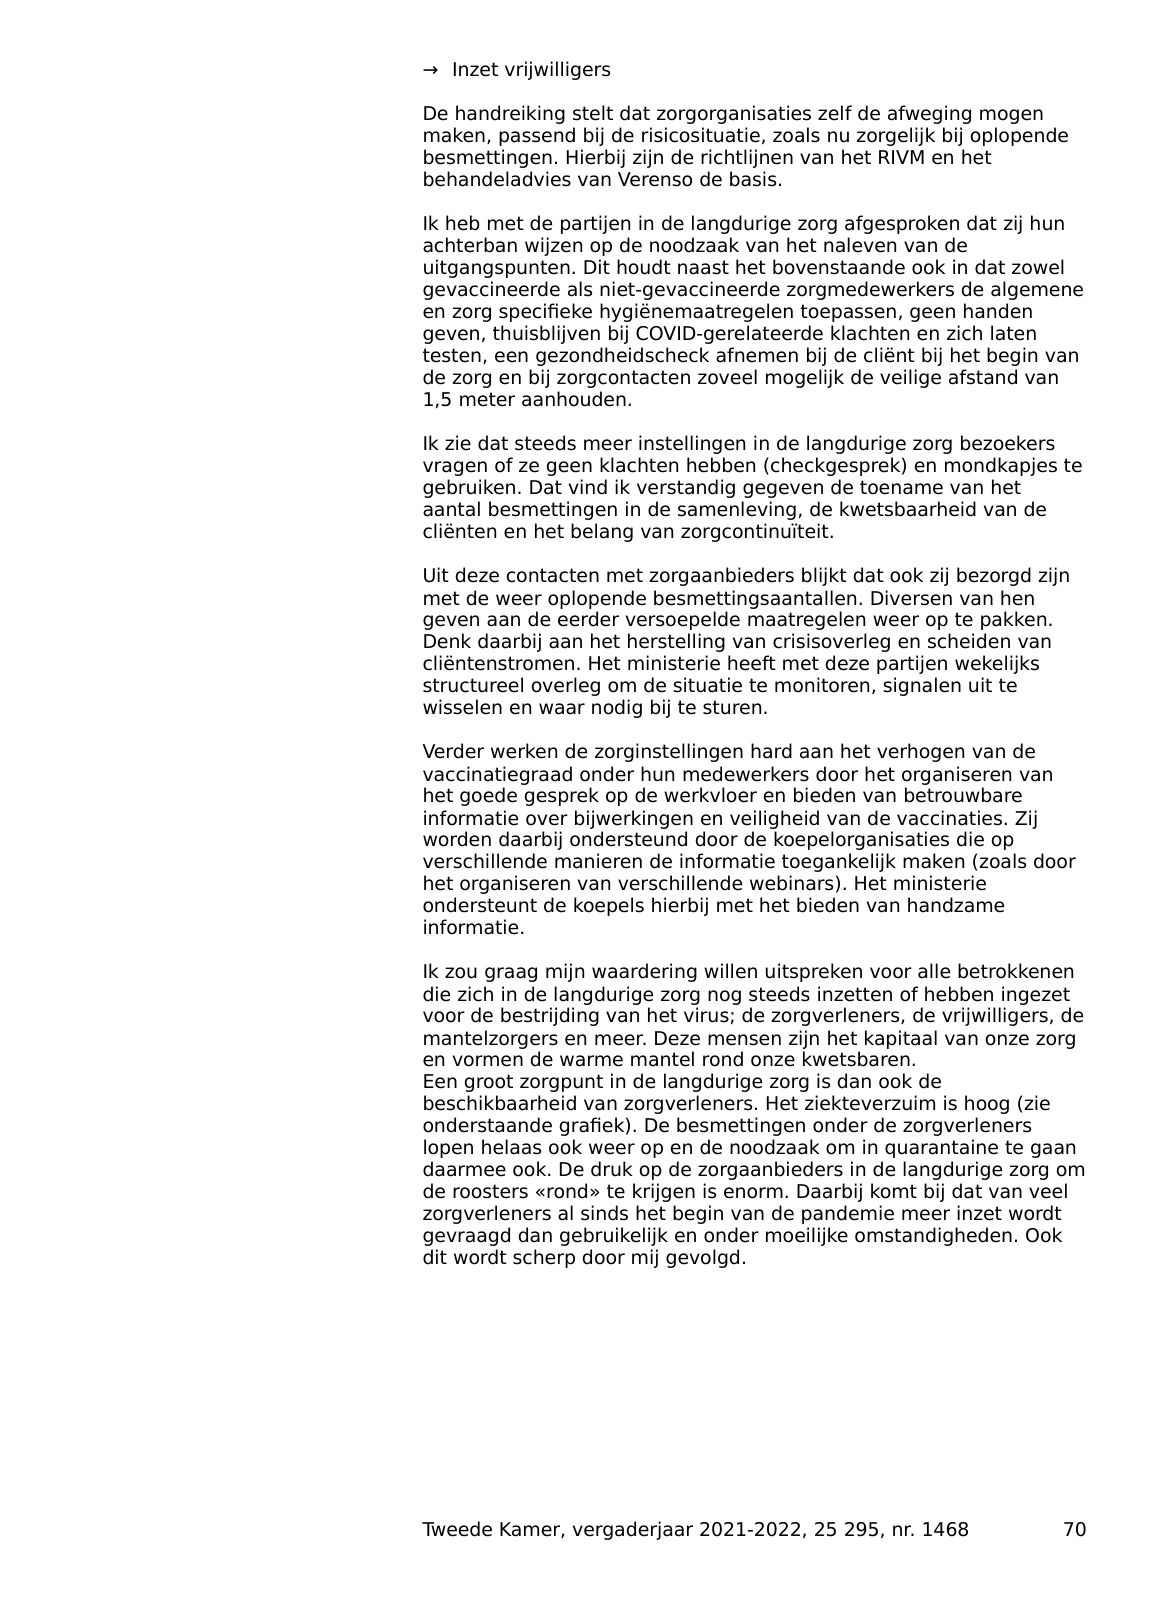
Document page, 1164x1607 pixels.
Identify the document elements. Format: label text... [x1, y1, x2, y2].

text De handreiking stelt dat zorgorganisaties zelf de afweging mogen maken, passend bij de risicosituatie, zoals nu zorgelijk bij oplopende besmettingen. Hierbij zijn de richtlijnen van het RIVM en het behandeladvies van Verenso de basis. [422, 103, 1087, 191]
text Uit deze contacten met zorgaanbieders blijkt dat ook zij bezorgd zijn met de weer oplopende besmettingsaantallen. Diversen van hen geven aan de eerder versoepelde maatregelen weer op te pakken. Denk daarbij aan het herstelling van crisisoverleg en scheiden van cliëntenstromen. Het ministerie heeft met deze partijen wekelijks structureel overleg om de situatie te monitoren, signalen uit te wisselen en waar nodig bij te sturen. [422, 565, 1087, 719]
text Ik zie dat steeds meer instellingen in de langdurige zorg bezoekers vragen of ze geen klachten hebben (checkgesprek) en mondkapjes te gebruiken. Dat vind ik verstandig gegeven de toename van het aantal besmettingen in de samenleving, de kwetsbaarheid van de cliënten en het belang van zorgcontinuïteit. [422, 433, 1087, 543]
text Ik zou graag mijn waardering willen uitspreken voor alle betrokkenen die zich in de langdurige zorg nog steeds inzetten of hebben ingezet voor de bestrijding van het virus; de zorgverleners, de vrijwilligers, de mantelzorgers en meer. Deze mensen zijn het kapitaal van onze zorg en vormen de warme mantel rond onze kwetsbaren. [422, 961, 1087, 1071]
text → Inzet vrijwilligers [422, 59, 1087, 81]
text Verder werken de zorginstellingen hard aan het verhogen van de vaccinatiegraad onder hun medewerkers door het organiseren van het goede gesprek op de werkvloer en bieden van betrouwbare informatie over bijwerkingen en veiligheid van de vaccinaties. Zij worden daarbij ondersteund door de koepelorganisaties die op verschillende manieren de informatie toegankelijk maken (zoals door het organiseren van verschillende webinars). Het ministerie ondersteunt de koepels hierbij met het bieden van handzame informatie. [422, 741, 1087, 939]
text Ik heb met de partijen in de langdurige zorg afgesproken dat zij hun achterban wijzen op de noodzaak van het naleven van de uitgangspunten. Dit houdt naast het bovenstaande ook in dat zowel gevaccineerde als niet-gevaccineerde zorgmedewerkers de algemene en zorg specifieke hygiënemaatregelen toepassen, geen handen geven, thuisblijven bij COVID-gerelateerde klachten en zich laten testen, een gezondheidscheck afnemen bij de cliënt bij het begin van de zorg en bij zorgcontacten zoveel mogelijk de veilige afstand van 1,5 meter aanhouden. [422, 213, 1087, 411]
text Een groot zorgpunt in de langdurige zorg is dan ook de beschikbaarheid van zorgverleners. Het ziekteverzuim is hoog (zie onderstaande grafiek). De besmettingen onder de zorgverleners lopen helaas ook weer op en de noodzaak om in quarantaine te gaan daarmee ook. De druk op de zorgaanbieders in de langdurige zorg om de roosters «rond» te krijgen is enorm. Daarbij komt bij dat van veel zorgverleners al sinds het begin van de pandemie meer inzet wordt gevraagd dan gebruikelijk en onder moeilijke omstandigheden. Ook dit wordt scherp door mij gevolgd. [422, 1071, 1087, 1269]
